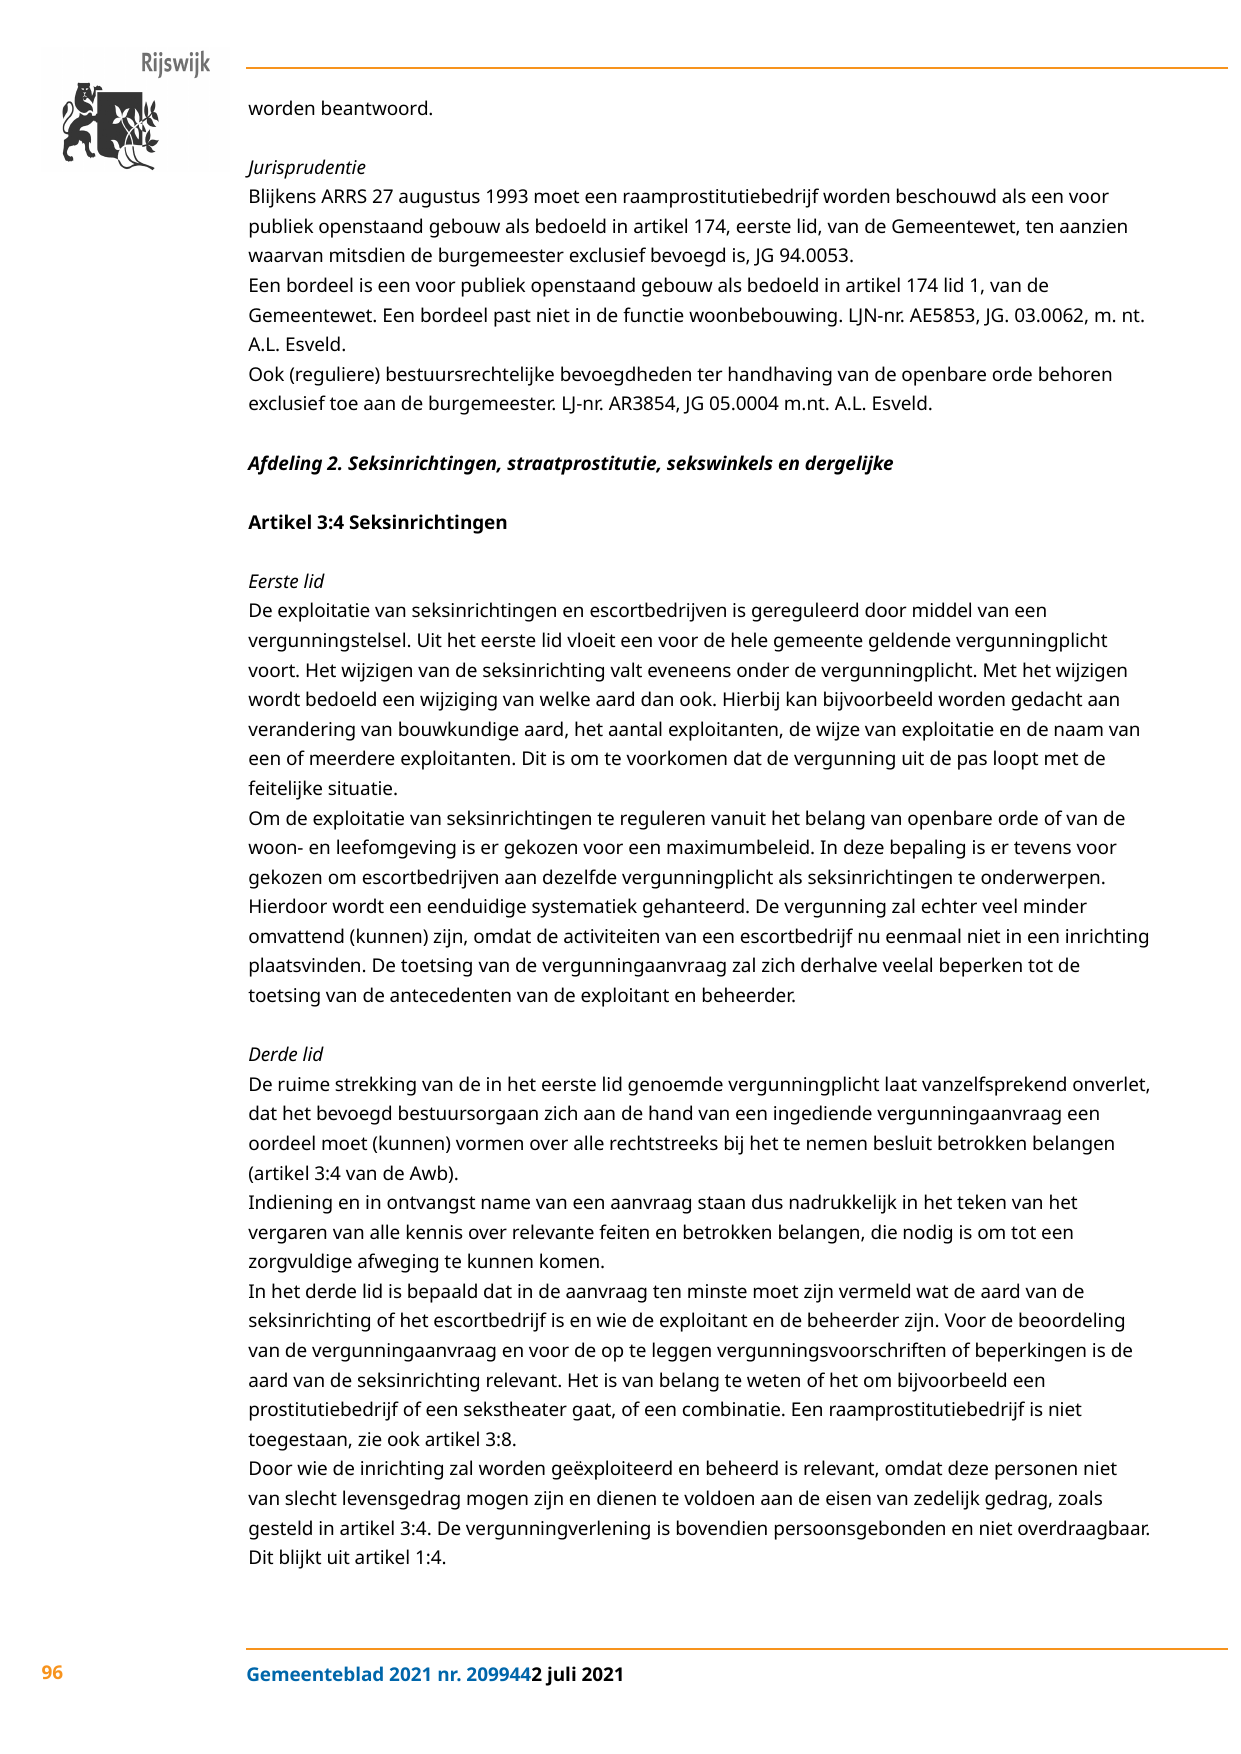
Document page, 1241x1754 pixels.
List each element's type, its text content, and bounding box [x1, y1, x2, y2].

picture [41, 47, 231, 172]
text worden beantwoord. [248, 95, 1152, 121]
text Door wie de inrichting zal worden geëxploiteerd en beheerd is relevant, omdat deze personen niet van slecht levensgedrag mogen zijn en dienen te voldoen aan de eisen van zedelijk gedrag, zoals gesteld in artikel 3:4. De vergunningverlening is bovendien persoonsgebonden en niet overdraagbaar. Dit blijkt uit artikel 1:4. [248, 1456, 1152, 1570]
text Afdeling 2. Seksinrichtingen, straatprostitutie, sekswinkels en dergelijke [248, 450, 1152, 476]
text Een bordeel is een voor publiek openstaand gebouw als bedoeld in artikel 174 lid 1, van de Gemeentewet. Een bordeel past niet in de functie woonbebouwing. LJN-nr. AE5853, JG. 03.0062, m. nt. A.L. Esveld. [248, 272, 1152, 357]
text Artikel 3:4 Seksinrichtingen [248, 509, 1152, 535]
text Derde lid [248, 1041, 1152, 1067]
text De exploitatie van seksinrichtingen en escortbedrijven is gereguleerd door middel van een vergunningstelsel. Uit het eerste lid vloeit een voor de hele gemeente geldende vergunningplicht voort. Het wijzigen van de seksinrichting valt eveneens onder de vergunningplicht. Met het wijzigen wordt bedoeld een wijziging van welke aard dan ook. Hierbij kan bijvoorbeeld worden gedacht aan verandering van bouwkundige aard, het aantal exploitanten, de wijze van exploitatie en de naam van een of meerdere exploitanten. Dit is om te voorkomen dat de vergunning uit de pas loopt met de feitelijke situatie. [248, 598, 1152, 801]
text Blijkens ARRS 27 augustus 1993 moet een raamprostitutiebedrijf worden beschouwd als een voor publiek openstaand gebouw als bedoeld in artikel 174, eerste lid, van de Gemeentewet, ten aanzien waarvan mitsdien de burgemeester exclusief bevoegd is, JG 94.0053. [248, 183, 1152, 268]
text De ruime strekking van de in het eerste lid genoemde vergunningplicht laat vanzelfsprekend onverlet, dat het bevoegd bestuursorgaan zich aan de hand van een ingediende vergunningaanvraag een oordeel moet (kunnen) vormen over alle rechtstreeks bij het te nemen besluit betrokken belangen (artikel 3:4 van de Awb). [248, 1071, 1152, 1186]
text In het derde lid is bepaald dat in de aanvraag ten minste moet zijn vermeld wat de aard van de seksinrichting of het escortbedrijf is en wie de exploitant en de beheerder zijn. Voor de beoordeling van de vergunningaanvraag en voor de op te leggen vergunningsvoorschriften of beperkingen is de aard van de seksinrichting relevant. Het is van belang te weten of het om bijvoorbeeld een prostitutiebedrijf of een sekstheater gaat, of een combinatie. Een raamprostitutiebedrijf is niet toegestaan, zie ook artikel 3:8. [248, 1278, 1152, 1452]
text Jurisprudentie [248, 154, 1152, 180]
text Indiening en in ontvangst name van een aanvraag staan dus nadrukkelijk in het teken van het vergaren van alle kennis over relevante feiten en betrokken belangen, die nodig is om tot een zorgvuldige afweging te kunnen komen. [248, 1189, 1152, 1274]
text Ook (reguliere) bestuursrechtelijke bevoegdheden ter handhaving van de openbare orde behoren exclusief toe aan de burgemeester. LJ-nr. AR3854, JG 05.0004 m.nt. A.L. Esveld. [248, 361, 1152, 416]
text Om de exploitatie van seksinrichtingen te reguleren vanuit het belang van openbare orde of van de woon- en leefomgeving is er gekozen voor een maximumbeleid. In deze bepaling is er tevens voor gekozen om escortbedrijven aan dezelfde vergunningplicht als seksinrichtingen te onderwerpen. Hierdoor wordt een eenduidige systematiek gehanteerd. De vergunning zal echter veel minder omvattend (kunnen) zijn, omdat de activiteiten van een escortbedrijf nu eenmaal niet in een inrichting plaatsvinden. De toetsing van de vergunningaanvraag zal zich derhalve veelal beperken tot de toetsing van de antecedenten van de exploitant en beheerder. [248, 805, 1152, 1008]
text Eerste lid [248, 568, 1152, 594]
